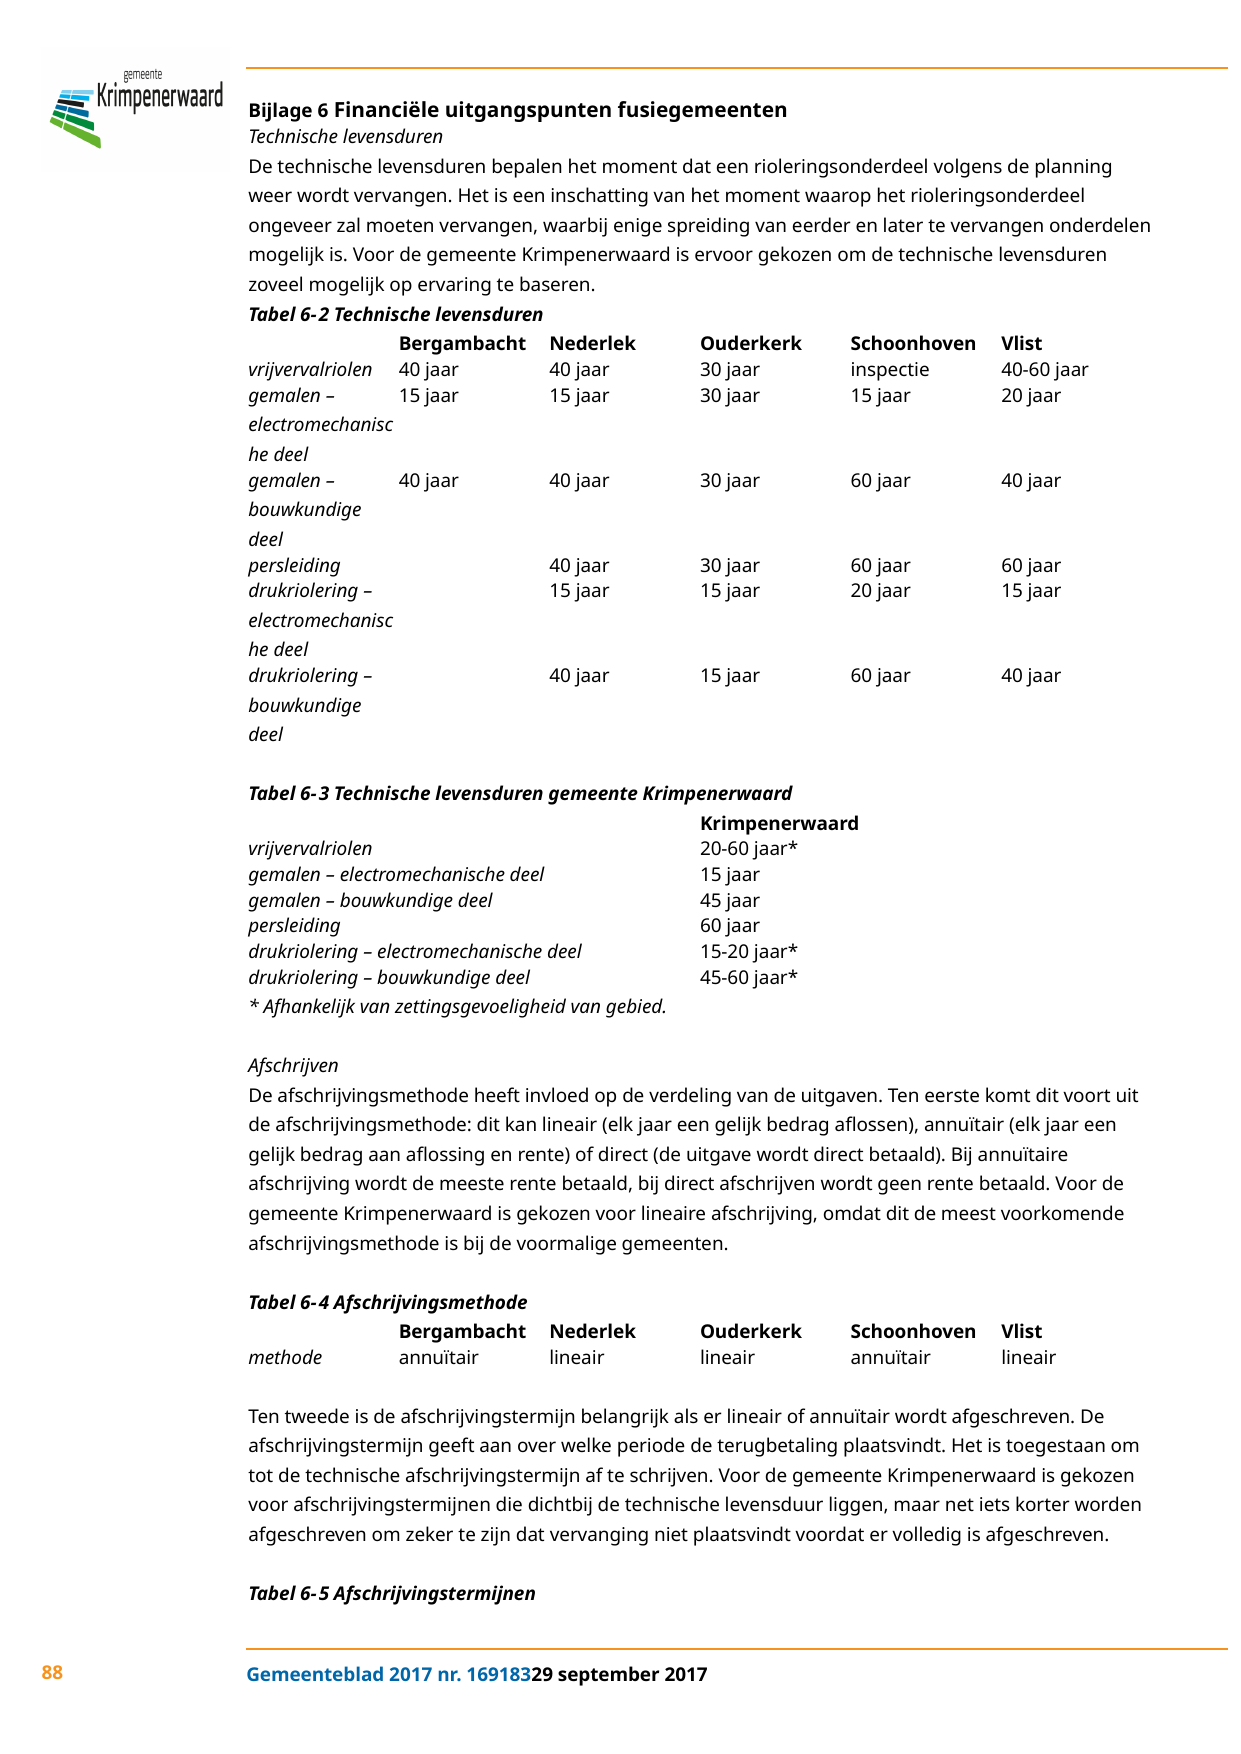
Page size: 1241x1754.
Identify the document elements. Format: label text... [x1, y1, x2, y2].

table_cell 40 jaar [1001, 467, 1152, 552]
table_cell 60 jaar [850, 552, 1001, 577]
table_header Schoonhoven [850, 331, 1001, 356]
text Bijlage 6 Financiële uitgangspunten fusiegemeenten [248, 95, 1152, 123]
table_header Bergambacht [399, 1319, 549, 1344]
text * Afhankelijk van zettingsgevoeligheid van gebied. [248, 993, 1152, 1019]
table_cell 40-60 jaar [1001, 356, 1152, 382]
table_cell [399, 578, 549, 662]
picture [41, 47, 231, 172]
table_cell 40 jaar [399, 467, 549, 552]
table_cell persleiding [248, 913, 700, 938]
table_cell 15 jaar [700, 578, 850, 662]
table_cell 60 jaar [850, 467, 1001, 552]
table_header [248, 1319, 398, 1344]
table_header Ouderkerk [700, 1319, 850, 1344]
table_cell drukriolering – bouwkundige deel [248, 663, 398, 747]
table_cell 30 jaar [700, 552, 850, 577]
table_cell vrijvervalriolen [248, 356, 398, 382]
table_cell vrijvervalriolen [248, 836, 700, 861]
table_cell annuïtair [850, 1344, 1001, 1370]
table_cell 30 jaar [700, 467, 850, 552]
table_cell lineair [700, 1344, 850, 1370]
table_header Vlist [1001, 331, 1152, 356]
table_cell lineair [1001, 1344, 1152, 1370]
table_cell 15 jaar [700, 663, 850, 747]
table_cell 40 jaar [549, 356, 700, 382]
table_cell [399, 552, 549, 577]
table_cell methode [248, 1344, 398, 1370]
table_cell 60 jaar [700, 913, 1152, 938]
table_cell persleiding [248, 552, 398, 577]
table_cell 30 jaar [700, 382, 850, 467]
table_cell 15 jaar [549, 578, 700, 662]
table_cell 15 jaar [700, 861, 1152, 887]
table_cell 20 jaar [850, 578, 1001, 662]
text Tabel 6‑2 Technische levensduren [248, 301, 1152, 327]
table_header [248, 331, 398, 356]
table_cell 30 jaar [700, 356, 850, 382]
table_cell lineair [549, 1344, 700, 1370]
text Tabel 6‑5 Afschrijvingstermijnen [248, 1580, 1152, 1606]
table_header Schoonhoven [850, 1319, 1001, 1344]
table_cell 20-60 jaar* [700, 836, 1152, 861]
text Afschrijven [248, 1052, 1152, 1078]
table_cell gemalen – electromechanische deel [248, 382, 398, 467]
table_header Bergambacht [399, 331, 549, 356]
table_cell 40 jaar [399, 356, 549, 382]
text Technische levensduren [248, 123, 1152, 149]
text De technische levensduren bepalen het moment dat een rioleringsonderdeel volgens de planning weer wordt vervangen. Het is een inschatting van het moment waarop het rioleringsonderdeel ongeveer zal moeten vervangen, waarbij enige spreiding van eerder en later te vervangen onderdelen mogelijk is. Voor de gemeente Krimpenerwaard is ervoor gekozen om de technische levensduren zoveel mogelijk op ervaring te baseren. [248, 153, 1152, 297]
table_cell 40 jaar [1001, 663, 1152, 747]
table_cell 40 jaar [549, 663, 700, 747]
table_cell 15 jaar [1001, 578, 1152, 662]
table_cell 60 jaar [850, 663, 1001, 747]
table_cell [399, 663, 549, 747]
table_header Krimpenerwaard [700, 810, 1152, 836]
table_cell drukriolering – electromechanische deel [248, 939, 700, 964]
table_cell 15 jaar [850, 382, 1001, 467]
table_cell 20 jaar [1001, 382, 1152, 467]
table_cell gemalen – bouwkundige deel [248, 467, 398, 552]
table_cell inspectie [850, 356, 1001, 382]
table_header Vlist [1001, 1319, 1152, 1344]
table_cell drukriolering – bouwkundige deel [248, 964, 700, 990]
text De afschrijvingsmethode heeft invloed op de verdeling van de uitgaven. Ten eerste komt dit voort uit de afschrijvingsmethode: dit kan lineair (elk jaar een gelijk bedrag aflossen), annuïtair (elk jaar een gelijk bedrag aan aflossing en rente) of direct (de uitgave wordt direct betaald). Bij annuïtaire afschrijving wordt de meeste rente betaald, bij direct afschrijven wordt geen rente betaald. Voor de gemeente Krimpenerwaard is gekozen voor lineaire afschrijving, omdat dit de meest voorkomende afschrijvingsmethode is bij de voormalige gemeenten. [248, 1082, 1152, 1256]
table_cell drukriolering – electromechanische deel [248, 578, 398, 662]
table_header [248, 810, 700, 836]
text Tabel 6‑3 Technische levensduren gemeente Krimpenerwaard [248, 780, 1152, 806]
table_cell 15 jaar [549, 382, 700, 467]
table_cell 45-60 jaar* [700, 964, 1152, 990]
table_header Nederlek [549, 331, 700, 356]
table_header Ouderkerk [700, 331, 850, 356]
table_cell gemalen – bouwkundige deel [248, 887, 700, 913]
table_cell 40 jaar [549, 552, 700, 577]
table_header Nederlek [549, 1319, 700, 1344]
table_cell 15 jaar [399, 382, 549, 467]
table_cell gemalen – electromechanische deel [248, 861, 700, 887]
text Tabel 6‑4 Afschrijvingsmethode [248, 1289, 1152, 1315]
table_cell annuïtair [399, 1344, 549, 1370]
text Ten tweede is de afschrijvingstermijn belangrijk als er lineair of annuïtair wordt afgeschreven. De afschrijvingstermijn geeft aan over welke periode de terugbetaling plaatsvindt. Het is toegestaan om tot de technische afschrijvingstermijn af te schrijven. Voor de gemeente Krimpenerwaard is gekozen voor afschrijvingstermijnen die dichtbij de technische levensduur liggen, maar net iets korter worden afgeschreven om zeker te zijn dat vervanging niet plaatsvindt voordat er volledig is afgeschreven. [248, 1403, 1152, 1547]
table_cell 45 jaar [700, 887, 1152, 913]
table_cell 60 jaar [1001, 552, 1152, 577]
table_cell 15-20 jaar* [700, 939, 1152, 964]
table_cell 40 jaar [549, 467, 700, 552]
